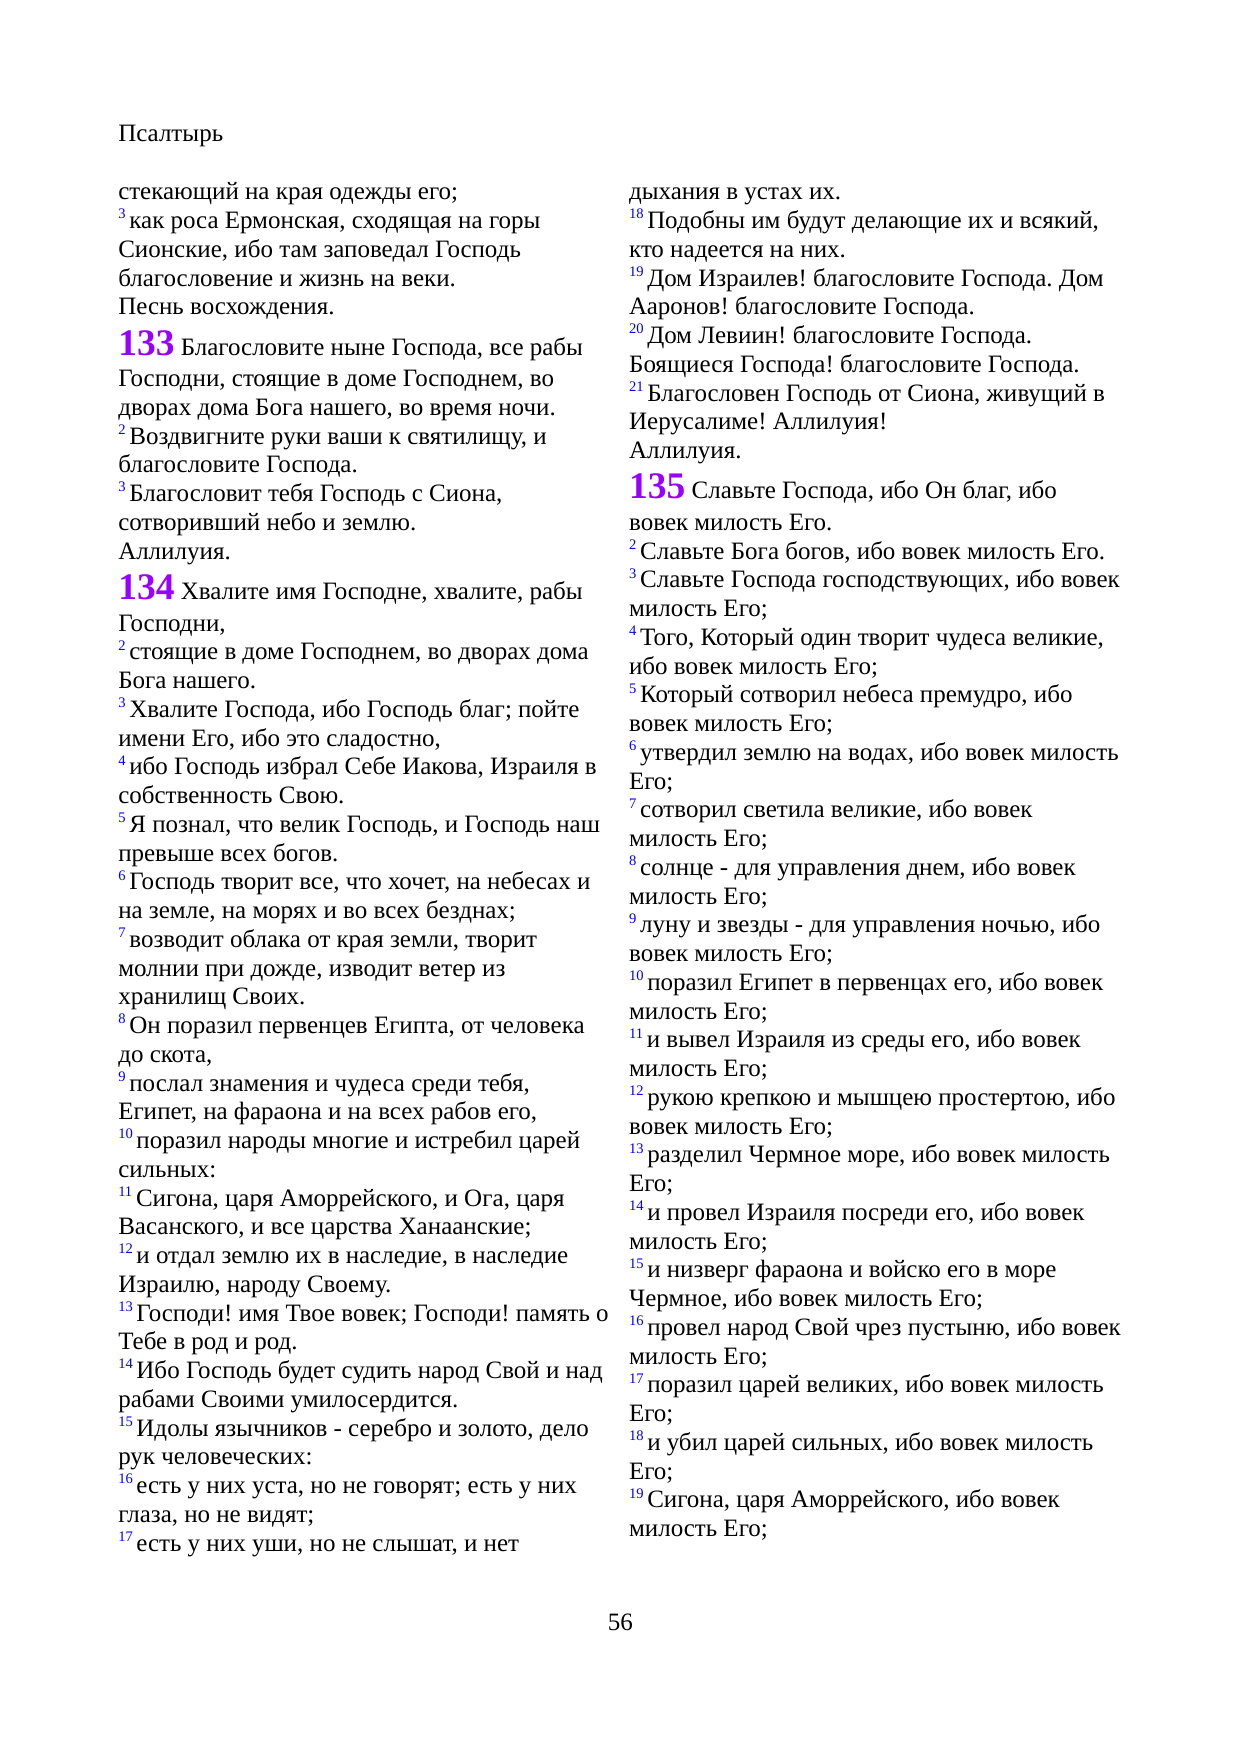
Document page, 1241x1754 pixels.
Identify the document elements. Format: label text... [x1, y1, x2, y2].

text 7 возводит облака от края земли, творит молнии при дожде, изводит ветер из хранилищ Своих. [118, 924, 611, 1010]
text 2 Славьте Бога богов, ибо вовек милость Его. [629, 536, 1122, 564]
text 3 Хвалите Господа, ибо Господь благ; пойте имени Его, ибо это сладостно, [118, 694, 611, 751]
text 3 Благословит тебя Господь с Сиона, сотворивший небо и землю. [118, 478, 611, 536]
text 7 сотворил светила великие, ибо вовек милость Его; [629, 794, 1122, 852]
title Аллилуия. [629, 435, 1122, 464]
text 8 Он поразил первенцев Египта, от человека до скота, [118, 1010, 611, 1068]
text 16 есть у них уста, но не говорят; есть у них глаза, но не видят; [118, 1470, 611, 1528]
text 4 ибо Господь избрал Себе Иакова, Израиля в собственность Свою. [118, 751, 611, 809]
text 3 Славьте Господа господствующих, ибо вовек милость Его; [629, 564, 1122, 622]
text 16 провел народ Свой чрез пустыню, ибо вовек милость Его; [629, 1312, 1122, 1369]
text 15 Идолы язычников - серебро и золото, дело рук человеческих: [118, 1413, 611, 1470]
text 4 Того, Который один творит чудеса великие, ибо вовек милость Его; [629, 622, 1122, 679]
text 8 солнце - для управления днем, ибо вовек милость Его; [629, 852, 1122, 909]
text дыхания в устах их. [629, 176, 1122, 205]
text стекающий на края одежды его; [118, 176, 611, 205]
text 9 послал знамения и чудеса среди тебя, Египет, на фараона и на всех рабов его, [118, 1068, 611, 1125]
text 20 Дом Левиин! благословите Господа. Боящиеся Господа! благословите Господа. [629, 320, 1122, 378]
text 18 и убил царей сильных, ибо вовек милость Его; [629, 1427, 1122, 1484]
text 9 луну и звезды - для управления ночью, ибо вовек милость Его; [629, 909, 1122, 967]
text 5 Который сотворил небеса премудро, ибо вовек милость Его; [629, 679, 1122, 737]
text 10 поразил народы многие и истребил царей сильных: [118, 1125, 611, 1183]
text 19 Дом Израилев! благословите Господа. Дом Ааронов! благословите Господа. [629, 263, 1122, 320]
title Песнь восхождения. [118, 291, 611, 320]
title Аллилуия. [118, 536, 611, 564]
text 133 Благословите ныне Господа, все рабы Господни, стоящие в доме Господнем, во дворах дома Бога нашего, во время ночи. [118, 320, 611, 421]
text 21 Благословен Господь от Сиона, живущий в Иерусалиме! Аллилуия! [629, 378, 1122, 435]
text 11 Сигона, царя Аморрейского, и Ога, царя Васанского, и все царства Ханаанские; [118, 1183, 611, 1240]
text 2 стоящие в доме Господнем, во дворах дома Бога нашего. [118, 636, 611, 694]
text 12 и отдал землю их в наследие, в наследие Израилю, народу Своему. [118, 1240, 611, 1298]
text 18 Подобны им будут делающие их и всякий, кто надеется на них. [629, 205, 1122, 263]
text 5 Я познал, что велик Господь, и Господь наш превыше всех богов. [118, 809, 611, 866]
text 10 поразил Египет в первенцах его, ибо вовек милость Его; [629, 967, 1122, 1024]
text 17 поразил царей великих, ибо вовек милость Его; [629, 1369, 1122, 1427]
text 14 Ибо Господь будет судить народ Свой и над рабами Своими умилосердится. [118, 1355, 611, 1413]
text 19 Сигона, царя Аморрейского, ибо вовек милость Его; [629, 1484, 1122, 1542]
text 13 Господи! имя Твое вовек; Господи! память о Тебе в род и род. [118, 1298, 611, 1355]
text 13 разделил Чермное море, ибо вовек милость Его; [629, 1139, 1122, 1197]
text 11 и вывел Израиля из среды его, ибо вовек милость Его; [629, 1024, 1122, 1082]
text 12 рукою крепкою и мышцею простертою, ибо вовек милость Его; [629, 1082, 1122, 1139]
text 15 и низверг фараона и войско его в море Чермное, ибо вовек милость Его; [629, 1254, 1122, 1312]
text 134 Хвалите имя Господне, хвалите, рабы Господни, [118, 564, 611, 636]
text 2 Воздвигните руки ваши к святилищу, и благословите Господа. [118, 421, 611, 478]
text 135 Славьте Господа, ибо Он благ, ибо вовек милость Его. [629, 464, 1122, 536]
text 17 есть у них уши, но не слышат, и нет [118, 1528, 611, 1556]
text 6 Господь творит все, что хочет, на небесах и на земле, на морях и во всех безднах; [118, 866, 611, 924]
text 3 как роса Ермонская, сходящая на горы Сионские, ибо там заповедал Господь благословение и жизнь на веки. [118, 205, 611, 291]
text 14 и провел Израиля посреди его, ибо вовек милость Его; [629, 1197, 1122, 1254]
text 6 утвердил землю на водах, ибо вовек милость Его; [629, 737, 1122, 794]
